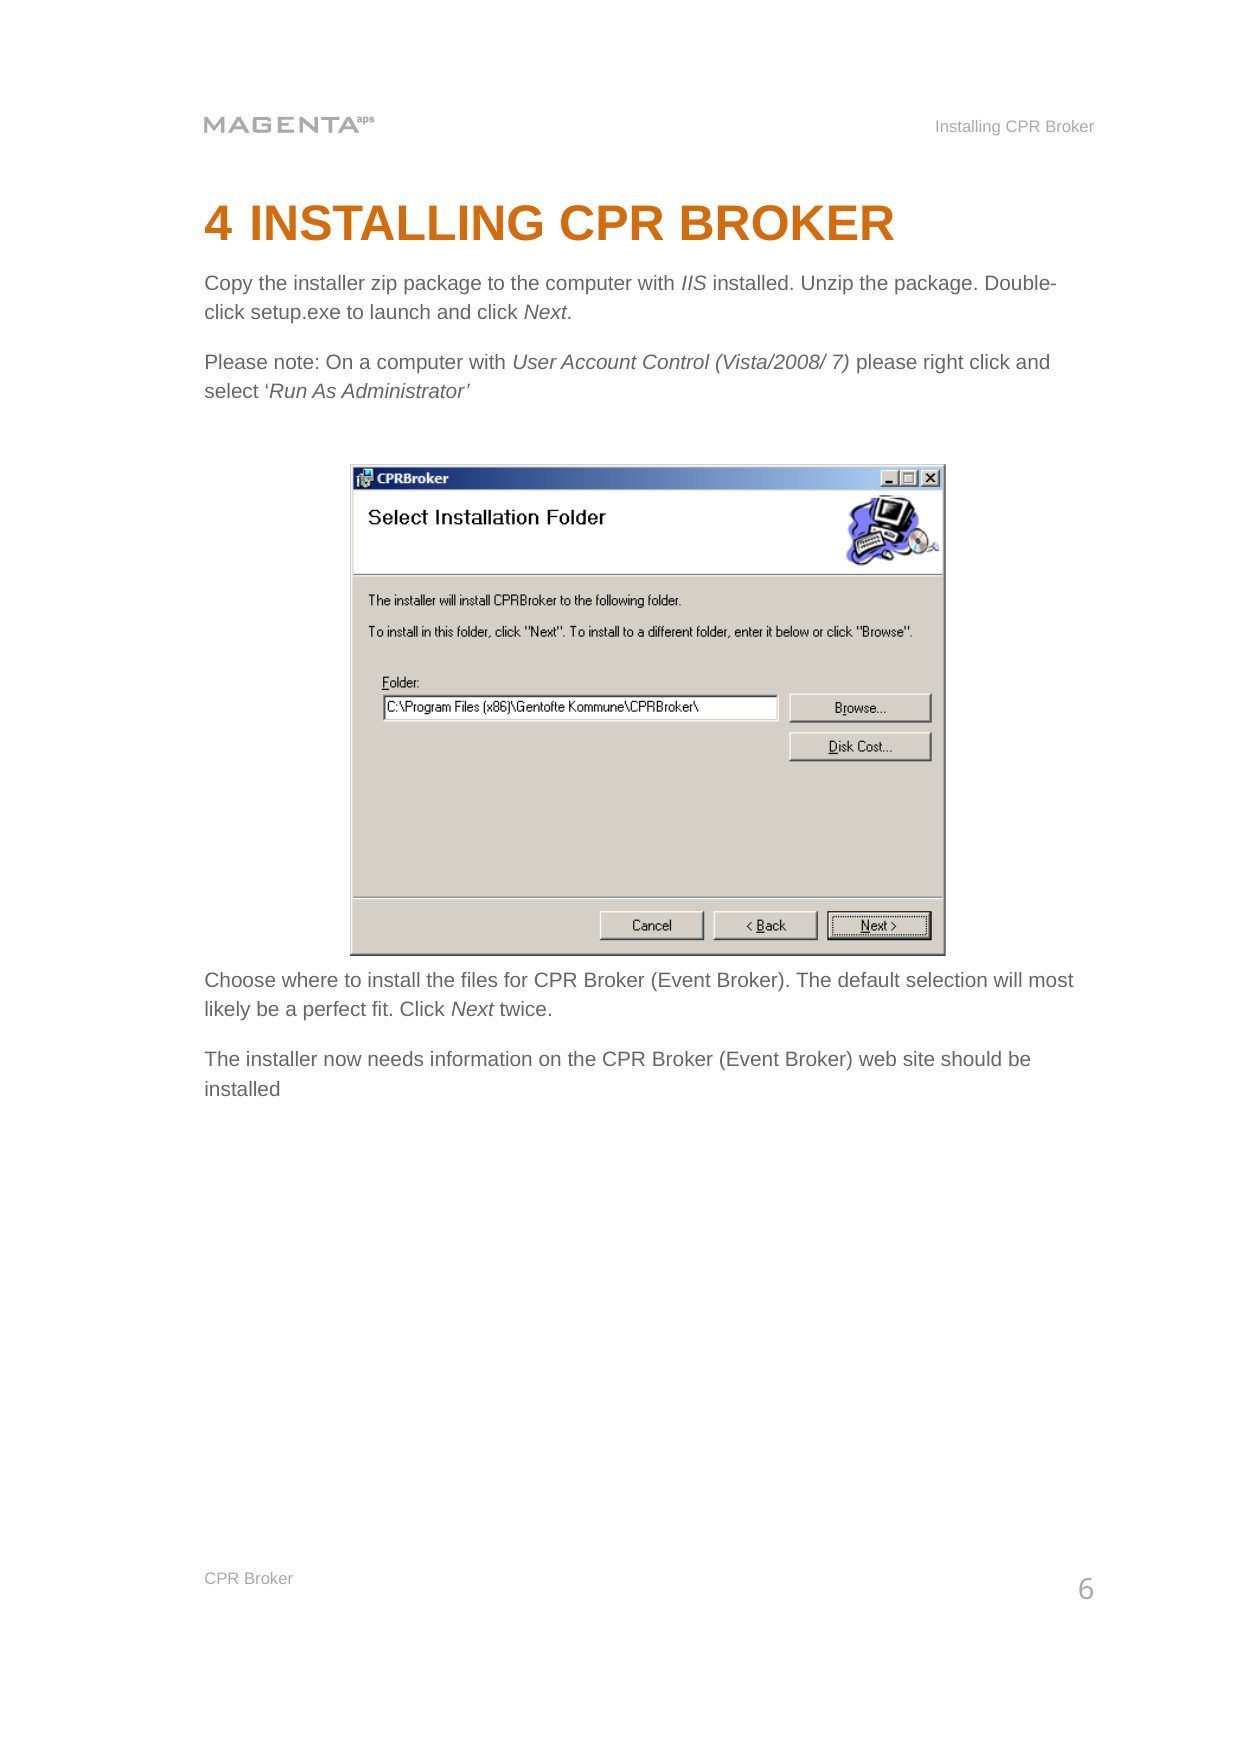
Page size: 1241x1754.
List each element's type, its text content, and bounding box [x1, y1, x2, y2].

picture [350, 464, 946, 956]
text Choose where to install the files for CPR Broker (Event Broker). The default selection will most likely be a perfect fit. Click Next twice. [204, 456, 1094, 1023]
text The installer now needs information on the CPR Broker (Event Broker) web site should be installed [204, 1043, 1094, 1102]
text Copy the installer zip package to the computer with IIS installed. Unzip the package. Double-click setup.exe to launch and click Next. [204, 267, 1094, 325]
text Please note: On a computer with User Account Control (Vista/2008/ 7) please right click and select ‘Run As Administrator’ [204, 346, 1094, 404]
subtitle Installing CPR Broker [204, 194, 1094, 252]
